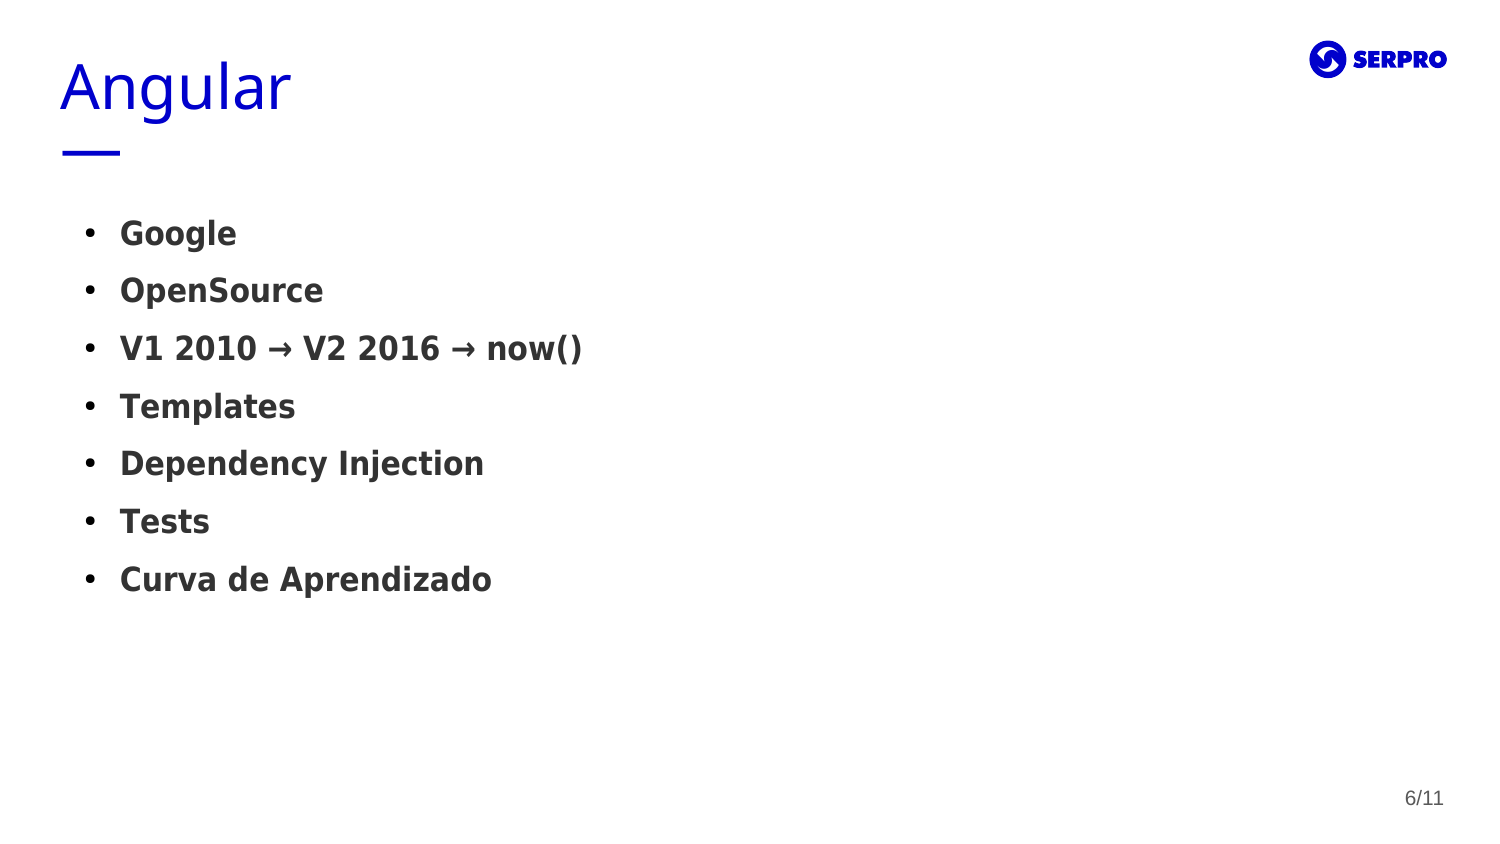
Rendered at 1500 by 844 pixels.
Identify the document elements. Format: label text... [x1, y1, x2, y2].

text_box Google OpenSource V1 2010 → V2 2016 → now() Templates Dependency Injection Tests Curva de Aprendizado [69, 187, 1163, 713]
slide_number 6/11 [1389, 764, 1480, 830]
title Angular — [45, 32, 1191, 129]
picture [1306, 37, 1450, 82]
